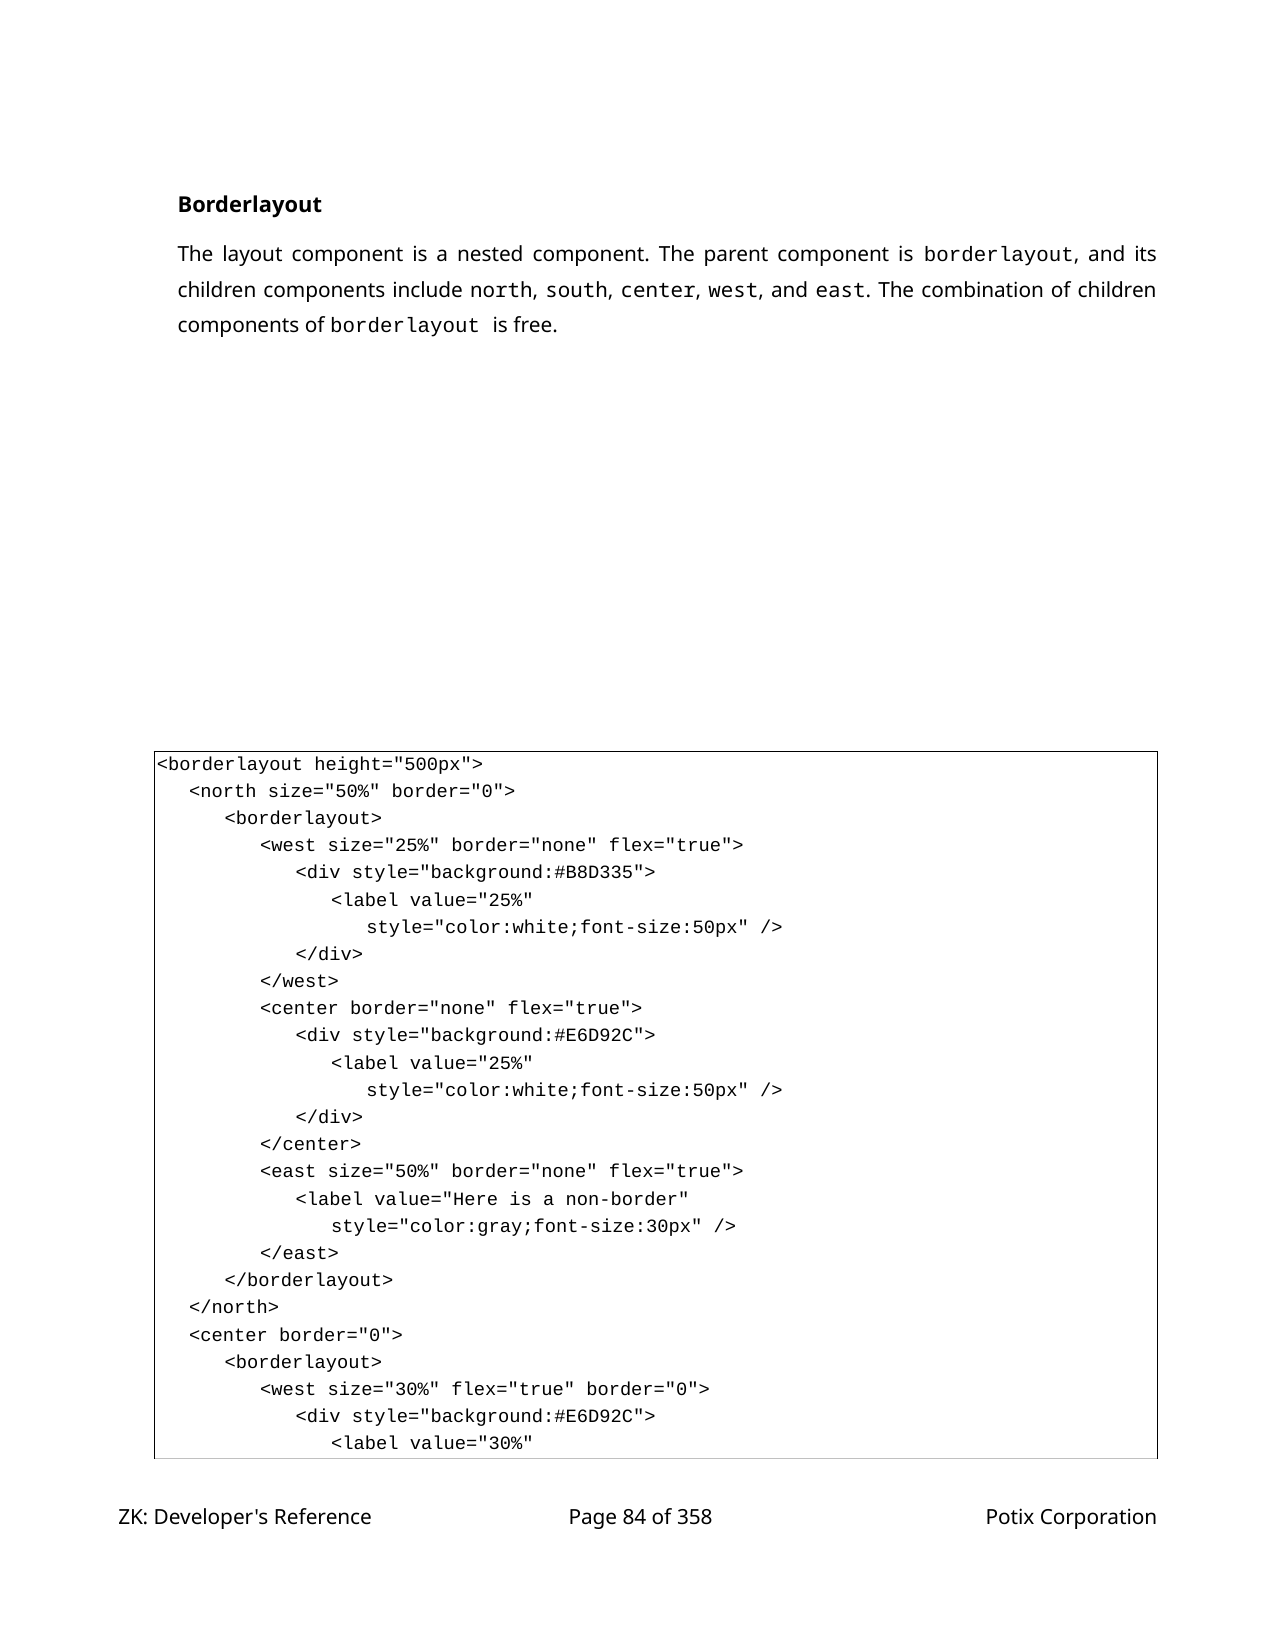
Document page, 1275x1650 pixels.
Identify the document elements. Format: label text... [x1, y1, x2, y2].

text <west size="25%" border="none" flex="true"> [155, 833, 1157, 857]
text <div style="background:#E6D92C"> [155, 1404, 1157, 1428]
subtitle Borderlayout [177, 189, 1157, 219]
text <borderlayout> [155, 1349, 1157, 1374]
text style="color:white;font-size:50px" /> [155, 914, 1157, 939]
text <west size="30%" flex="true" border="0"> [155, 1377, 1157, 1401]
text style="color:gray;font-size:30px" /> [155, 1214, 1157, 1238]
text <borderlayout height="500px"> [155, 752, 1157, 776]
text </west> [155, 969, 1157, 993]
text <label value="25%" [155, 887, 1157, 912]
text <label value="30%" [155, 1431, 1157, 1458]
text </borderlayout> [155, 1268, 1157, 1292]
text <north size="50%" border="0"> [155, 779, 1157, 803]
text <center border="0"> [155, 1322, 1157, 1347]
text <borderlayout> [155, 806, 1157, 830]
text style="color:white;font-size:50px" /> [155, 1078, 1157, 1102]
text </div> [155, 1105, 1157, 1129]
text The layout component is a nested component. The parent component is borderlayout, and its children components include north, south, center, west, and east. The combination of children components of borderlayout is free. [177, 239, 1157, 339]
text </center> [155, 1132, 1157, 1156]
text </east> [155, 1241, 1157, 1265]
text <east size="50%" border="none" flex="true"> [155, 1159, 1157, 1183]
text <label value="25%" [155, 1051, 1157, 1075]
text <div style="background:#E6D92C"> [155, 1023, 1157, 1048]
text </north> [155, 1295, 1157, 1319]
text <div style="background:#B8D335"> [155, 860, 1157, 884]
text </div> [155, 942, 1157, 966]
text <center border="none" flex="true"> [155, 996, 1157, 1020]
text <label value="Here is a non-border" [155, 1186, 1157, 1211]
